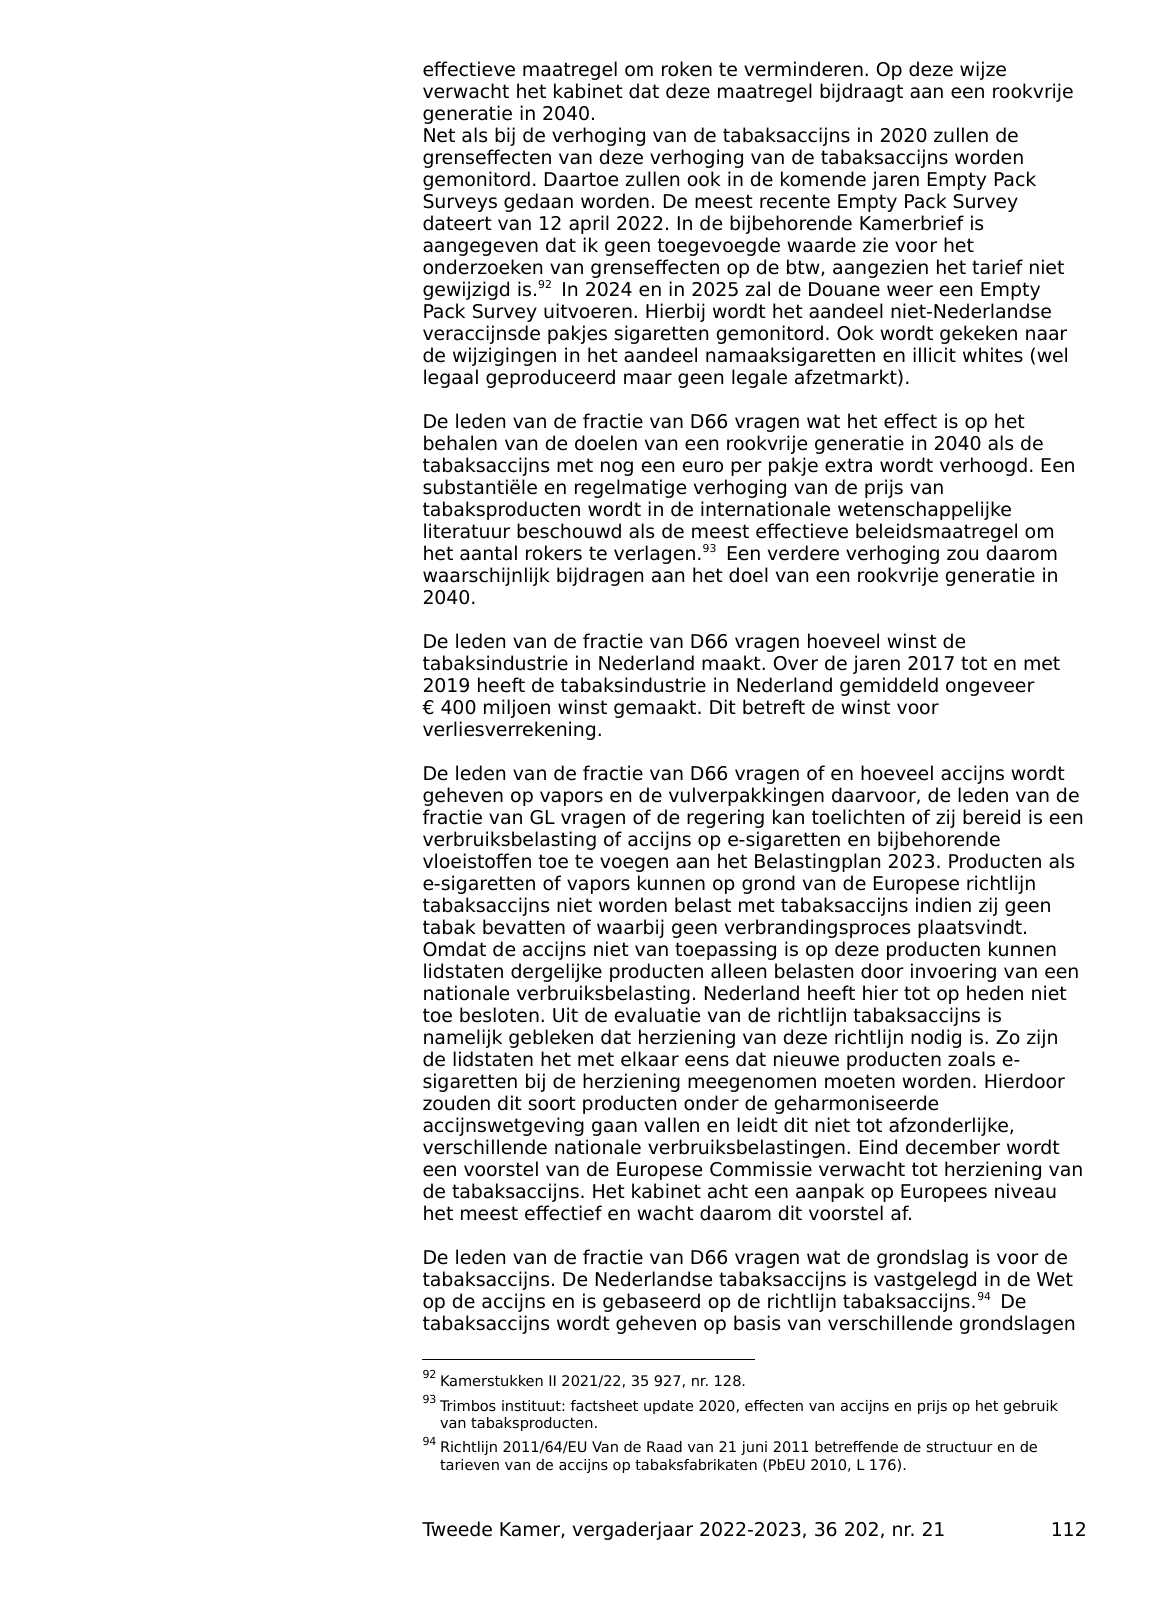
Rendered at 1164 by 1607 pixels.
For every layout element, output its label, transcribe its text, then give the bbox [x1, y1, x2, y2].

text De leden van de fractie van D66 vragen hoeveel winst de tabaksindustrie in Nederland maakt. Over de jaren 2017 tot en met 2019 heeft de tabaksindustrie in Nederland gemiddeld ongeveer € 400 miljoen winst gemaakt. Dit betreft de winst voor verliesverrekening. [422, 631, 1087, 741]
text De leden van de fractie van D66 vragen wat de grondslag is voor de tabaksaccijns. De Nederlandse tabaksaccijns is vastgelegd in de Wet op de accijns en is gebaseerd op de richtlijn tabaksaccijns. De tabaksaccijns wordt geheven op basis van verschillende grondslagen [422, 1247, 1087, 1335]
text De leden van de fractie van D66 vragen of en hoeveel accijns wordt geheven op vapors en de vulverpakkingen daarvoor, de leden van de fractie van GL vragen of de regering kan toelichten of zij bereid is een verbruiksbelasting of accijns op e-sigaretten en bijbehorende vloeistoffen toe te voegen aan het Belastingplan 2023. Producten als e-sigaretten of vapors kunnen op grond van de Europese richtlijn tabaksaccijns niet worden belast met tabaksaccijns indien zij geen tabak bevatten of waarbij geen verbrandingsproces plaatsvindt. Omdat de accijns niet van toepassing is op deze producten kunnen lidstaten dergelijke producten alleen belasten door invoering van een nationale verbruiksbelasting. Nederland heeft hier tot op heden niet toe besloten. Uit de evaluatie van de richtlijn tabaksaccijns is namelijk gebleken dat herziening van deze richtlijn nodig is. Zo zijn de lidstaten het met elkaar eens dat nieuwe producten zoals e-sigaretten bij de herziening meegenomen moeten worden. Hierdoor zouden dit soort producten onder de geharmoniseerde accijnswetgeving gaan vallen en leidt dit niet tot afzonderlijke, verschillende nationale verbruiksbelastingen. Eind december wordt een voorstel van de Europese Commissie verwacht tot herziening van de tabaksaccijns. Het kabinet acht een aanpak op Europees niveau het meest effectief en wacht daarom dit voorstel af. [422, 763, 1087, 1224]
text Net als bij de verhoging van de tabaksaccijns in 2020 zullen de grenseffecten van deze verhoging van de tabaksaccijns worden gemonitord. Daartoe zullen ook in de komende jaren Empty Pack Surveys gedaan worden. De meest recente Empty Pack Survey dateert van 12 april 2022. In de bijbehorende Kamerbrief is aangegeven dat ik geen toegevoegde waarde zie voor het onderzoeken van grenseffecten op de btw, aangezien het tarief niet gewijzigd is. In 2024 en in 2025 zal de Douane weer een Empty Pack Survey uitvoeren. Hierbij wordt het aandeel niet-Nederlandse veraccijnsde pakjes sigaretten gemonitord. Ook wordt gekeken naar de wijzigingen in het aandeel namaaksigaretten en illicit whites (wel legaal geproduceerd maar geen legale afzetmarkt). [422, 125, 1087, 389]
text Richtlijn 2011/64/EU Van de Raad van 21 juni 2011 betreffende de structuur en de tarieven van de accijns op tabaksfabrikaten (PbEU 2010, L 176). [422, 1435, 1087, 1474]
text Kamerstukken II 2021/22, 35 927, nr. 128. [422, 1368, 1087, 1391]
text Trimbos instituut: factsheet update 2020, effecten van accijns en prijs op het gebruik van tabaksproducten. [422, 1393, 1087, 1432]
text effectieve maatregel om roken te verminderen. Op deze wijze verwacht het kabinet dat deze maatregel bijdraagt aan een rookvrije generatie in 2040. [422, 59, 1087, 125]
text De leden van de fractie van D66 vragen wat het effect is op het behalen van de doelen van een rookvrije generatie in 2040 als de tabaksaccijns met nog een euro per pakje extra wordt verhoogd. Een substantiële en regelmatige verhoging van de prijs van tabaksproducten wordt in de internationale wetenschappelijke literatuur beschouwd als de meest effectieve beleidsmaatregel om het aantal rokers te verlagen. Een verdere verhoging zou daarom waarschijnlijk bijdragen aan het doel van een rookvrije generatie in 2040. [422, 411, 1087, 609]
